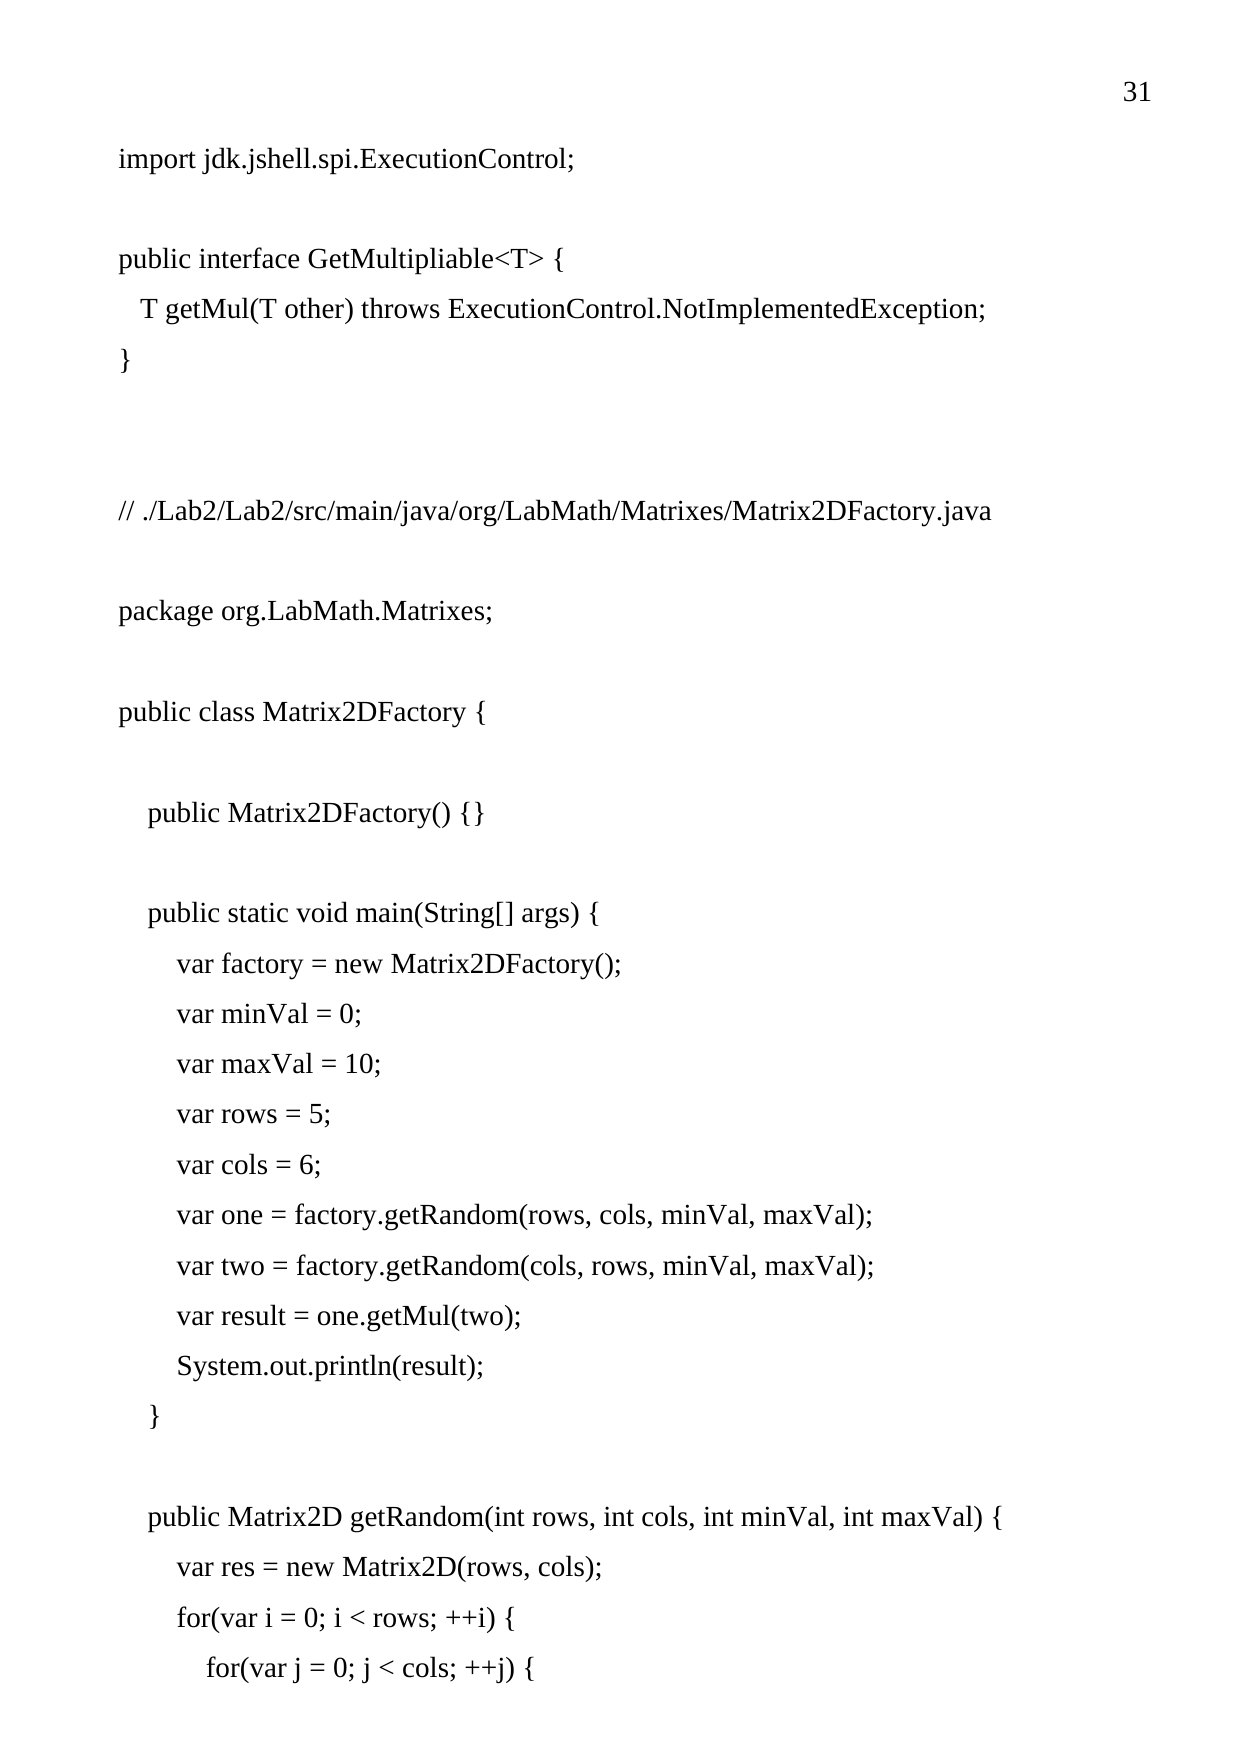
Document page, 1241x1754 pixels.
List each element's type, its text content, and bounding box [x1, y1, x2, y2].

text public static void main(String[] args) { [118, 895, 1122, 929]
text public interface GetMultipliable<T> { [118, 241, 1122, 275]
text } [118, 1398, 1122, 1432]
text public class Matrix2DFactory { [118, 694, 1122, 728]
text var two = factory.getRandom(cols, rows, minVal, maxVal); [118, 1248, 1122, 1281]
text T getMul(T other) throws ExecutionControl.NotImplementedException; [118, 292, 1122, 325]
text for(var i = 0; i < rows; ++i) { [118, 1600, 1122, 1633]
text var maxVal = 10; [118, 1046, 1122, 1080]
text package org.LabMath.Matrixes; [118, 593, 1122, 627]
text var factory = new Matrix2DFactory(); [118, 946, 1122, 979]
text public Matrix2D getRandom(int rows, int cols, int minVal, int maxVal) { [118, 1499, 1122, 1533]
text var cols = 6; [118, 1147, 1122, 1181]
text for(var j = 0; j < cols; ++j) { [118, 1650, 1122, 1684]
text public Matrix2DFactory() {} [118, 795, 1122, 828]
text var minVal = 0; [118, 996, 1122, 1029]
text var res = new Matrix2D(rows, cols); [118, 1549, 1122, 1583]
text var one = factory.getRandom(rows, cols, minVal, maxVal); [118, 1197, 1122, 1231]
text import jdk.jshell.spi.ExecutionControl; [118, 141, 1122, 174]
text var rows = 5; [118, 1097, 1122, 1130]
text var result = one.getMul(two); [118, 1298, 1122, 1331]
text System.out.println(result); [118, 1348, 1122, 1382]
text } [118, 342, 1122, 376]
text // ./Lab2/Lab2/src/main/java/org/LabMath/Matrixes/Matrix2DFactory.java [118, 493, 1122, 526]
